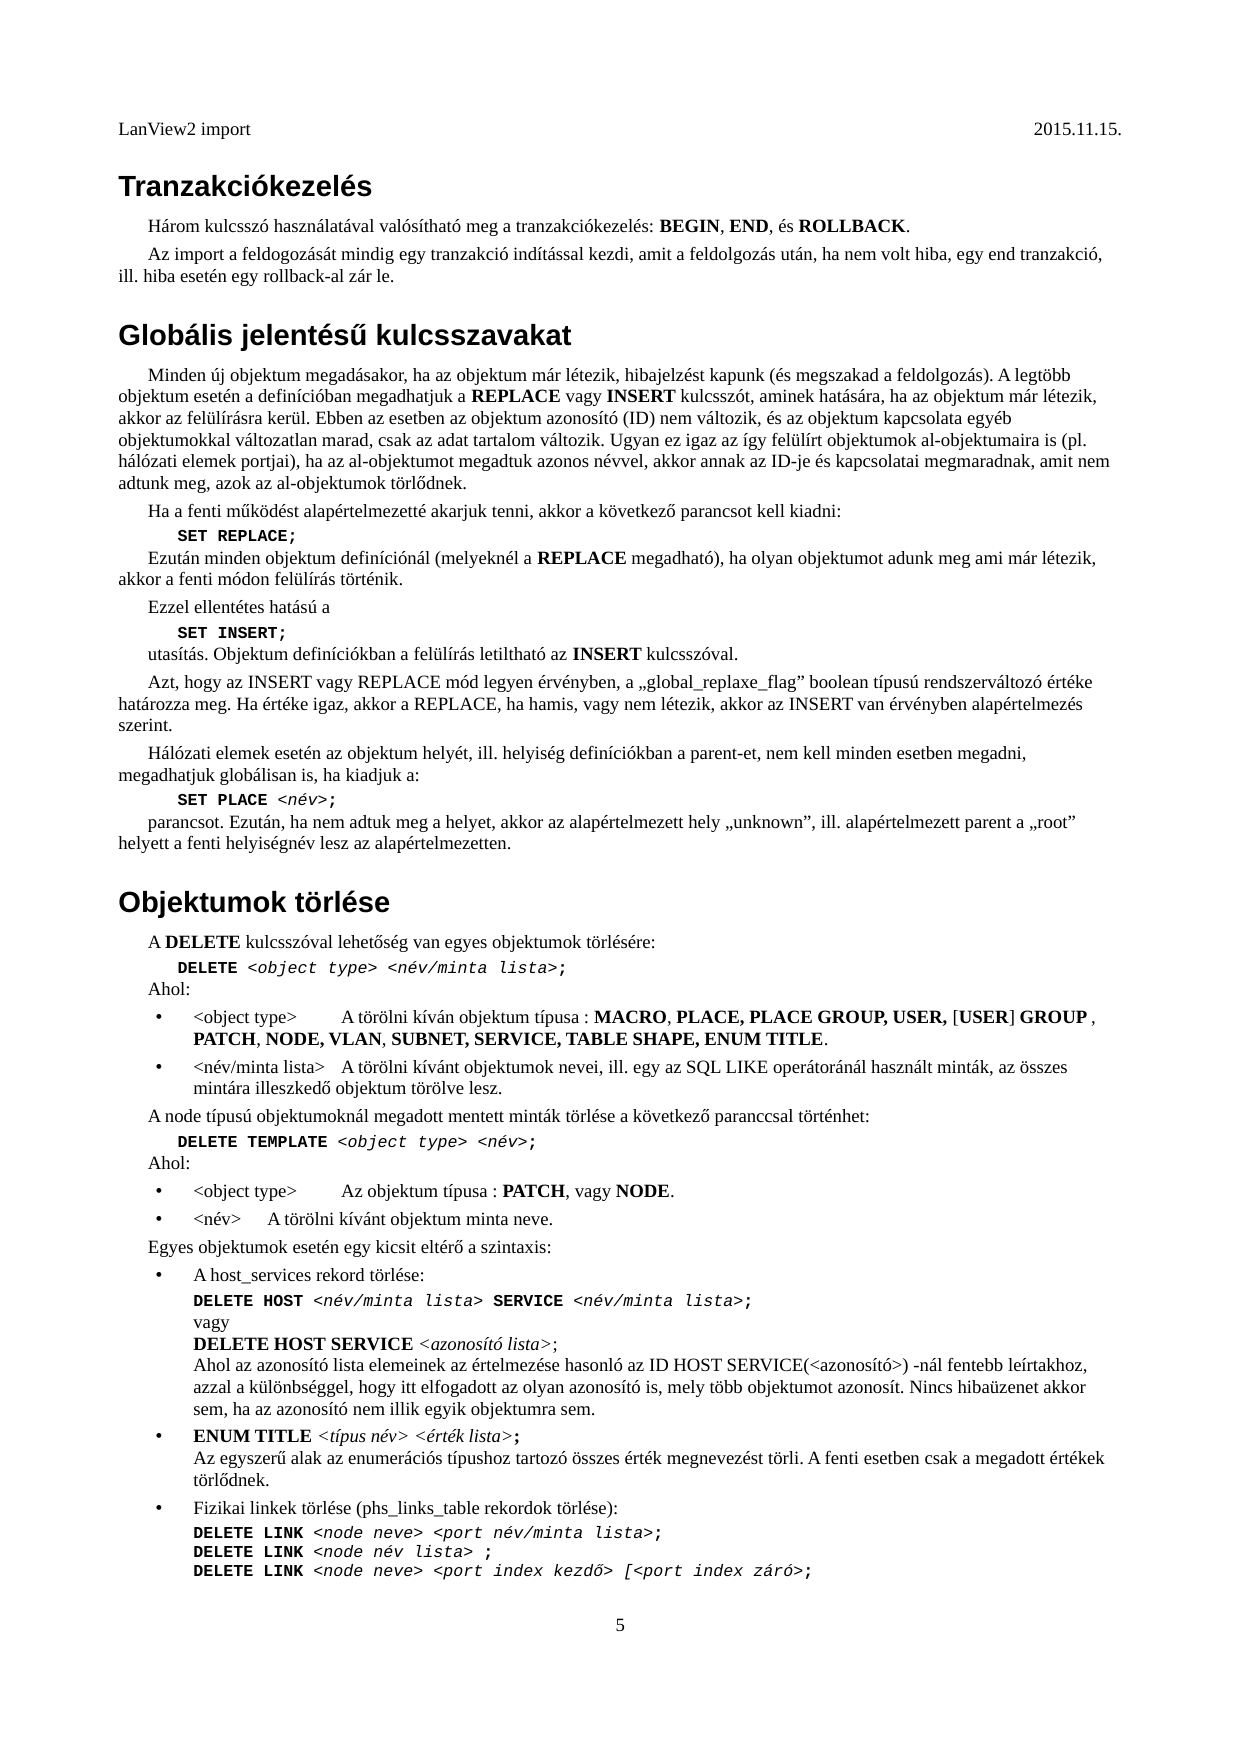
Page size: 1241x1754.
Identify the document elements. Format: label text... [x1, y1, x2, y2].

text Azt, hogy az INSERT vagy REPLACE mód legyen érvényben, a „global_replaxe_flag” boolean típusú rendszerváltozó értéke határozza meg. Ha értéke igaz, akkor a REPLACE, ha hamis, vagy nem létezik, akkor az INSERT van érvényben alapértelmezés szerint. [118, 671, 1122, 736]
list <object type> Az objektum típusa : PATCH, vagy NODE. [156, 1180, 1122, 1202]
list DELETE LINK <node név lista> ; [156, 1543, 1122, 1562]
list DELETE LINK <node neve> <port index kezdő> [<port index záró>; [156, 1562, 1122, 1581]
list A host_services rekord törlése: [156, 1264, 1122, 1286]
text DELETE <object type> <név/minta lista>; [177, 959, 1122, 978]
list <név> A törölni kívánt objektum minta neve. [156, 1208, 1122, 1230]
subtitle Globális jelentésű kulcsszavakat [118, 318, 1122, 351]
text Ahol: [118, 1152, 1122, 1174]
text SET PLACE <név>; [177, 792, 1122, 811]
text Minden új objektum megadásakor, ha az objektum már létezik, hibajelzést kapunk (és megszakad a feldolgozás). A legtöbb objektum esetén a definícióban megadhatjuk a REPLACE vagy INSERT kulcsszót, aminek hatására, ha az objektum már létezik, akkor az felülírásra kerül. Ebben az esetben az objektum azonosító (ID) nem változik, és az objektum kapcsolata egyéb objektumokkal változatlan marad, csak az adat tartalom változik. Ugyan ez igaz az így felülírt objektumok al-objektumaira is (pl. hálózati elemek portjai), ha az al-objektumot megadtuk azonos névvel, akkor annak az ID-je és kapcsolatai megmaradnak, amit nem adtunk meg, azok az al-objektumok törlődnek. [118, 364, 1122, 493]
list vagy DELETE HOST SERVICE <azonosító lista>; Ahol az azonosító lista elemeinek az értelmezése hasonló az ID HOST SERVICE(<azonosító>) -nál fentebb leírtakhoz, azzal a különbséggel, hogy itt elfogadott az olyan azonosító is, mely több objektumot azonosít. Nincs hibaüzenet akkor sem, ha az azonosító nem illik egyik objektumra sem. [156, 1311, 1122, 1419]
text Három kulcsszó használatával valósítható meg a tranzakciókezelés: BEGIN, END, és ROLLBACK. [118, 215, 1122, 237]
text Hálózati elemek esetén az objektum helyét, ill. helyiség definíciókban a parent-et, nem kell minden esetben megadni, megadhatjuk globálisan is, ha kiadjuk a: [118, 742, 1122, 785]
text SET INSERT; [177, 624, 1122, 643]
list <név/minta lista> A törölni kívánt objektumok nevei, ill. egy az SQL LIKE operátoránál használt minták, az összes mintára illeszkedő objektum törölve lesz. [156, 1056, 1122, 1099]
text SET REPLACE; [177, 528, 1122, 547]
list DELETE HOST <név/minta lista> SERVICE <név/minta lista>; [156, 1292, 1122, 1311]
text A DELETE kulcsszóval lehetőség van egyes objektumok törlésére: [118, 931, 1122, 953]
text parancsot. Ezután, ha nem adtuk meg a helyet, akkor az alapértelmezett hely „unknown”, ill. alapértelmezett parent a „root” helyett a fenti helyiségnév lesz az alapértelmezetten. [118, 811, 1122, 854]
text Ezután minden objektum definíciónál (melyeknél a REPLACE megadható), ha olyan objektumot adunk meg ami már létezik, akkor a fenti módon felülírás történik. [118, 547, 1122, 590]
list DELETE LINK <node neve> <port név/minta lista>; [156, 1524, 1122, 1543]
list Fizikai linkek törlése (phs_links_table rekordok törlése): [156, 1497, 1122, 1518]
list <object type> A törölni kíván objektum típusa : MACRO, PLACE, PLACE GROUP, USER, [USER] GROUP , PATCH, NODE, VLAN, SUBNET, SERVICE, TABLE SHAPE, ENUM TITLE. [156, 1006, 1122, 1049]
text Egyes objektumok esetén egy kicsit eltérő a szintaxis: [118, 1236, 1122, 1258]
text Ha a fenti működést alapértelmezetté akarjuk tenni, akkor a következő parancsot kell kiadni: [118, 500, 1122, 521]
list ENUM TITLE <típus név> <érték lista>; Az egyszerű alak az enumerációs típushoz tartozó összes érték megnevezést törli. A fenti esetben csak a megadott értékek törlődnek. [156, 1425, 1122, 1490]
text Ezzel ellentétes hatású a [118, 596, 1122, 618]
text utasítás. Objektum definíciókban a felülírás letiltható az INSERT kulcsszóval. [118, 643, 1122, 664]
text A node típusú objektumoknál megadott mentett minták törlése a következő paranccsal történhet: [118, 1105, 1122, 1127]
subtitle Objektumok törlése [118, 885, 1122, 919]
text DELETE TEMPLATE <object type> <név>; [177, 1133, 1122, 1152]
subtitle Tranzakciókezelés [118, 169, 1122, 203]
text Ahol: [118, 978, 1122, 1000]
text Az import a feldogozását mindig egy tranzakció indítással kezdi, amit a feldolgozás után, ha nem volt hiba, egy end tranzakció, ill. hiba esetén egy rollback-al zár le. [118, 243, 1122, 286]
